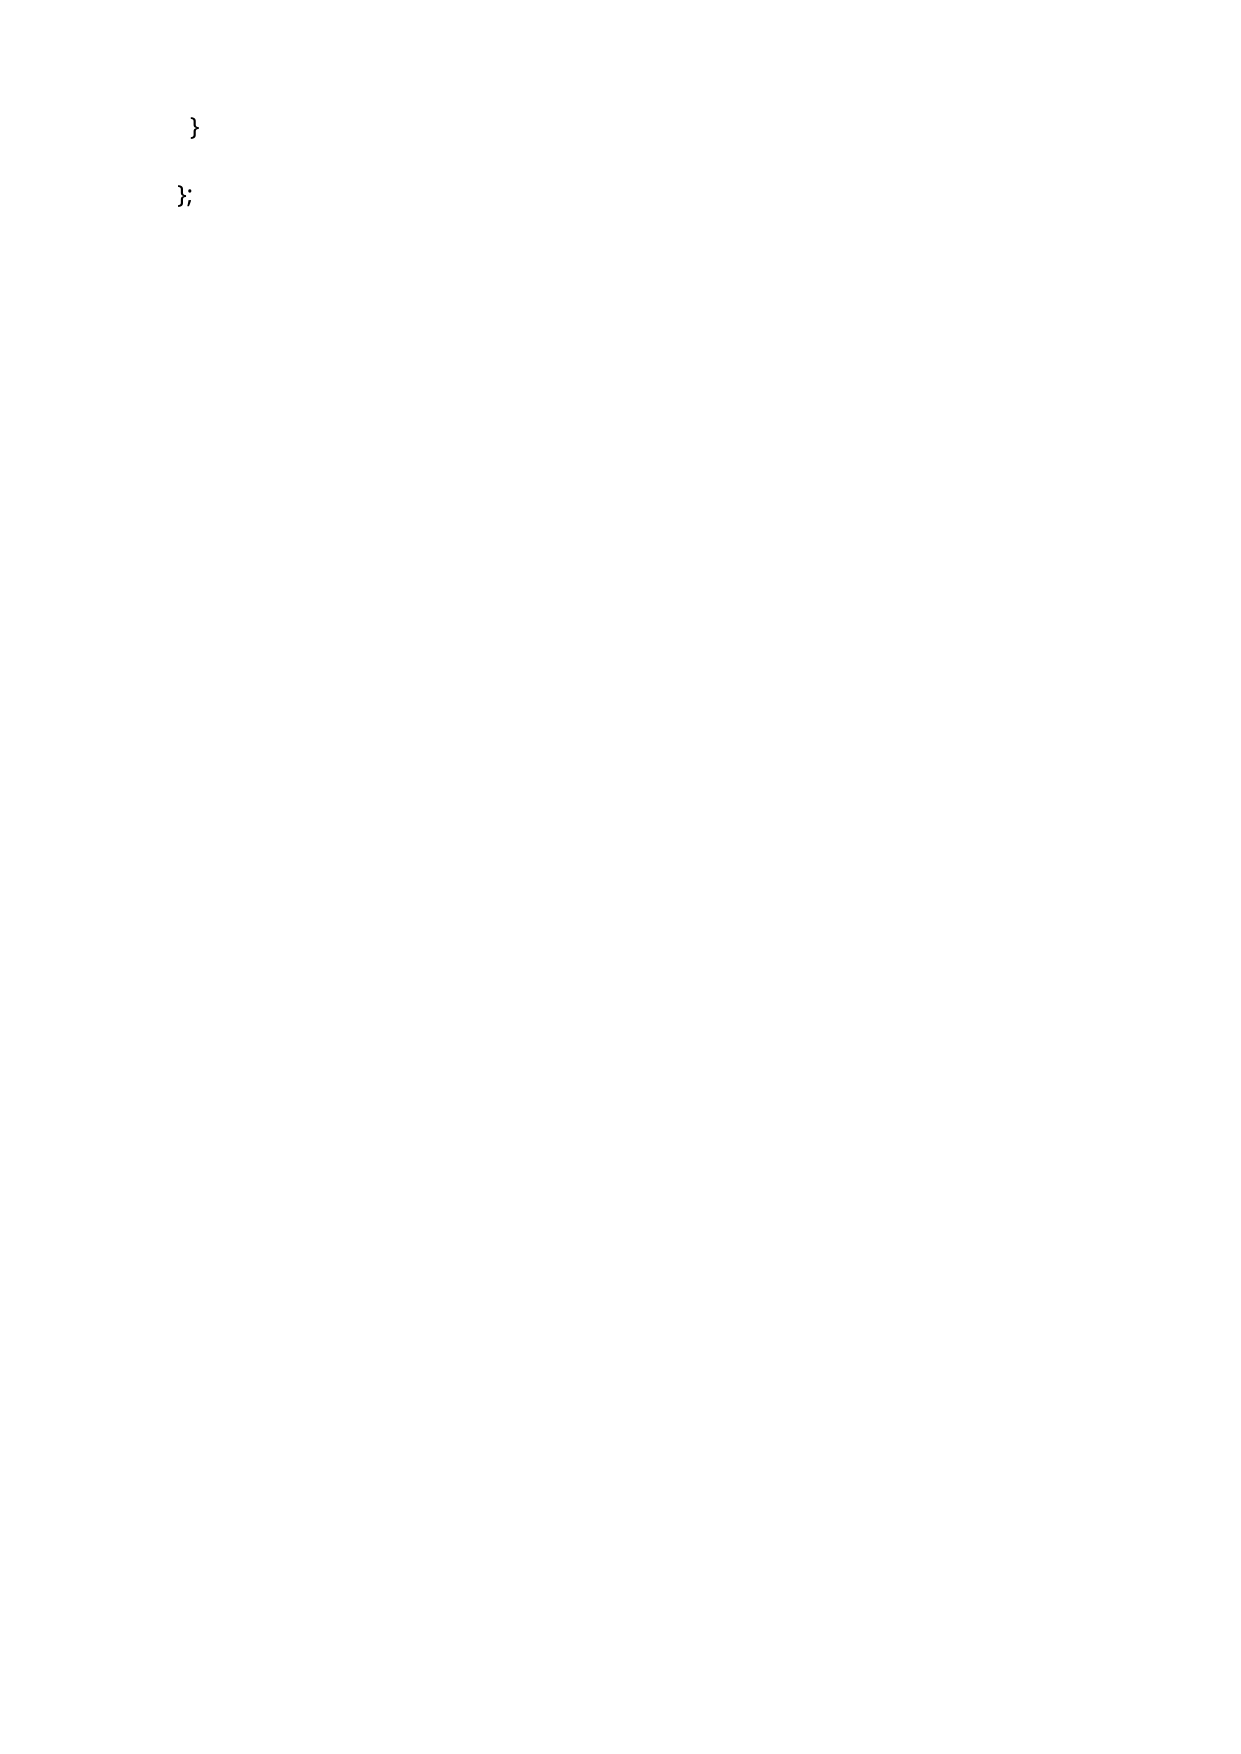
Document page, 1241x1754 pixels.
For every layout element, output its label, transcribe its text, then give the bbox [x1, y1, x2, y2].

text }; [177, 177, 1122, 211]
text } [177, 109, 1122, 143]
